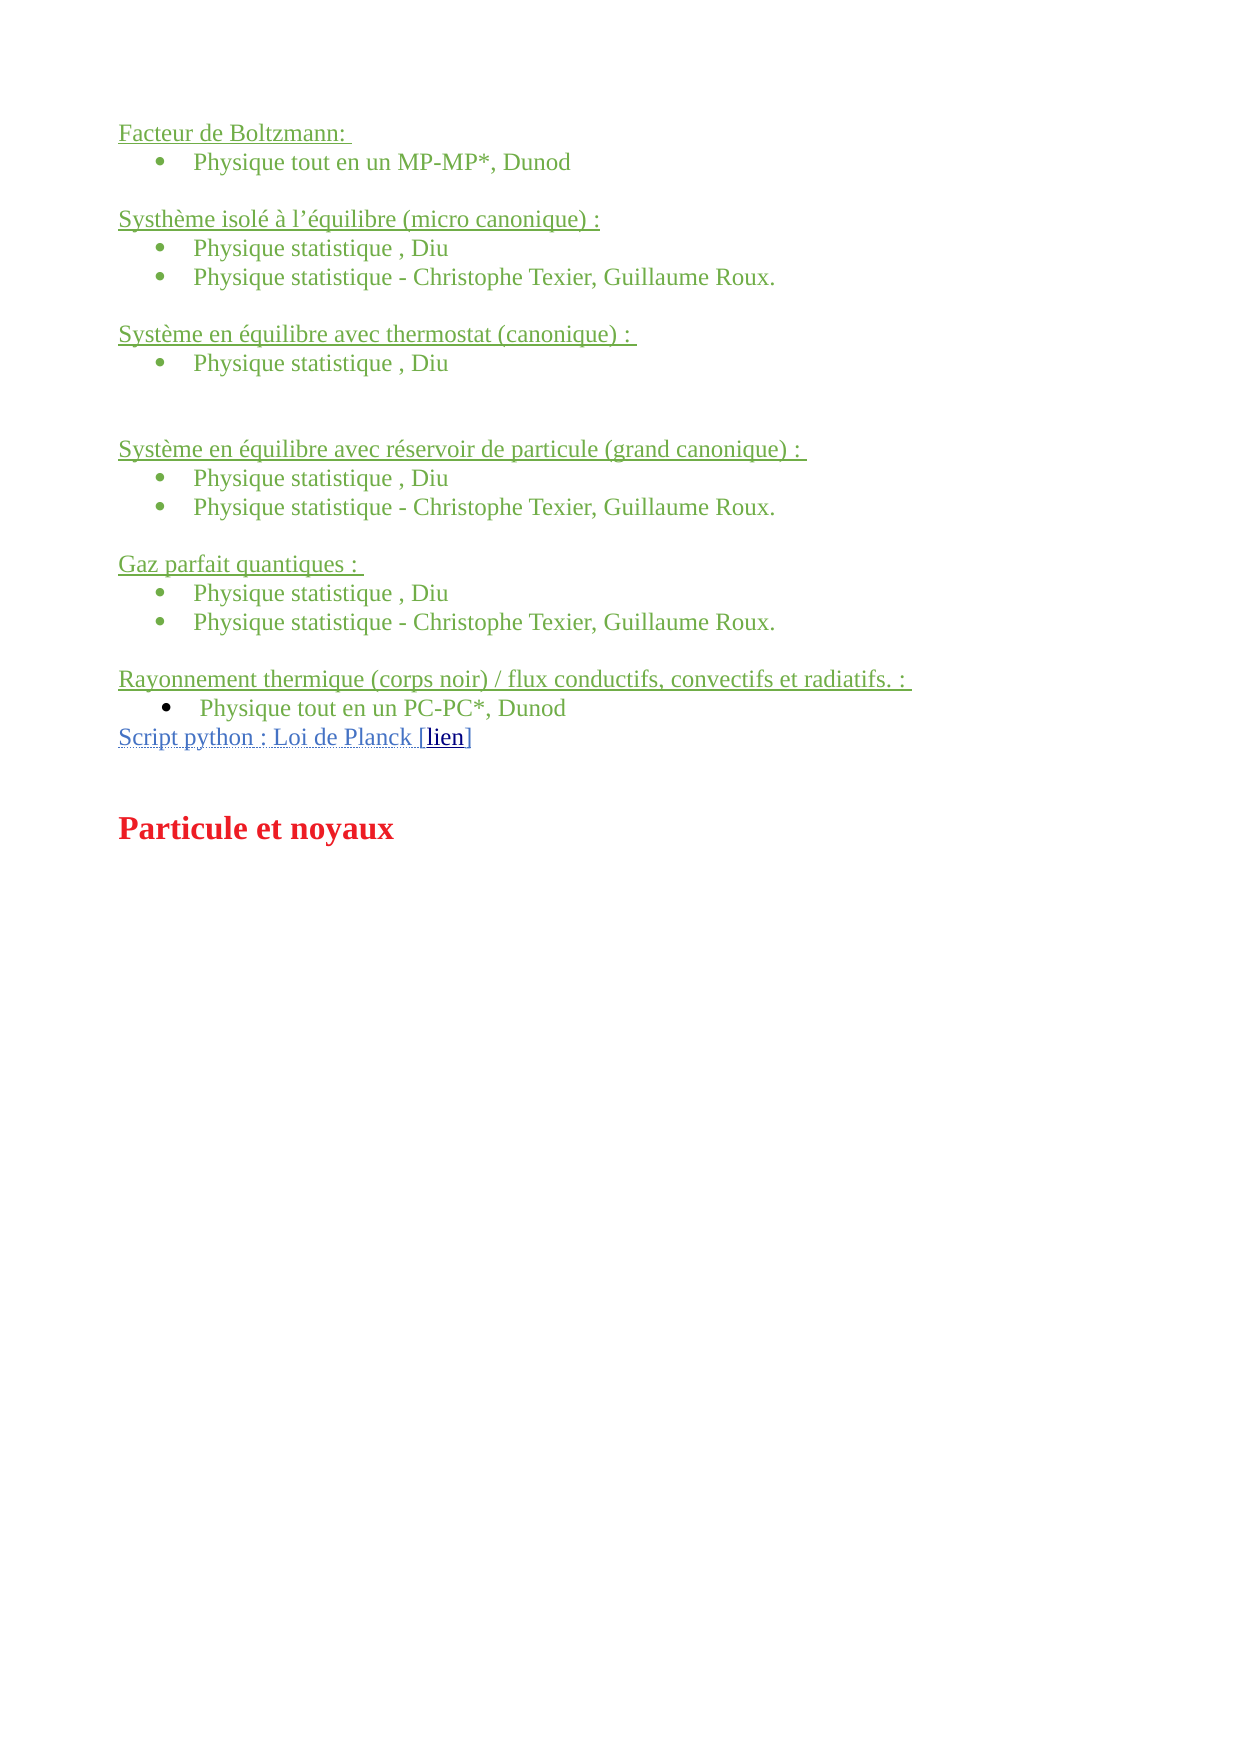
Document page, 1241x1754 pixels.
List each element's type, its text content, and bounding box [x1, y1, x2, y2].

list Physique tout en un PC-PC*, Dunod [162, 693, 1122, 722]
text Rayonnement thermique (corps noir) / flux conductifs, convectifs et radiatifs. : [118, 664, 1122, 693]
list Physique statistique , Diu [156, 463, 1122, 492]
text Facteur de Boltzmann: [118, 118, 1122, 147]
list Physique statistique - Christophe Texier, Guillaume Roux. [156, 492, 1122, 521]
text Système en équilibre avec réservoir de particule (grand canonique) : [118, 434, 1122, 463]
text Gaz parfait quantiques : [118, 549, 1122, 578]
list Physique statistique , Diu [156, 578, 1122, 607]
text Systhème isolé à l’équilibre (micro canonique) : [118, 204, 1122, 233]
list Physique tout en un MP-MP*, Dunod [156, 147, 1122, 176]
text Script python : Loi de Planck [lien] [118, 722, 1122, 751]
list Physique statistique - Christophe Texier, Guillaume Roux. [156, 262, 1122, 291]
list Physique statistique , Diu [156, 348, 1122, 377]
text Particule et noyaux [118, 808, 1122, 846]
list Physique statistique - Christophe Texier, Guillaume Roux. [156, 607, 1122, 636]
list Physique statistique , Diu [156, 233, 1122, 262]
text Système en équilibre avec thermostat (canonique) : [118, 319, 1122, 348]
